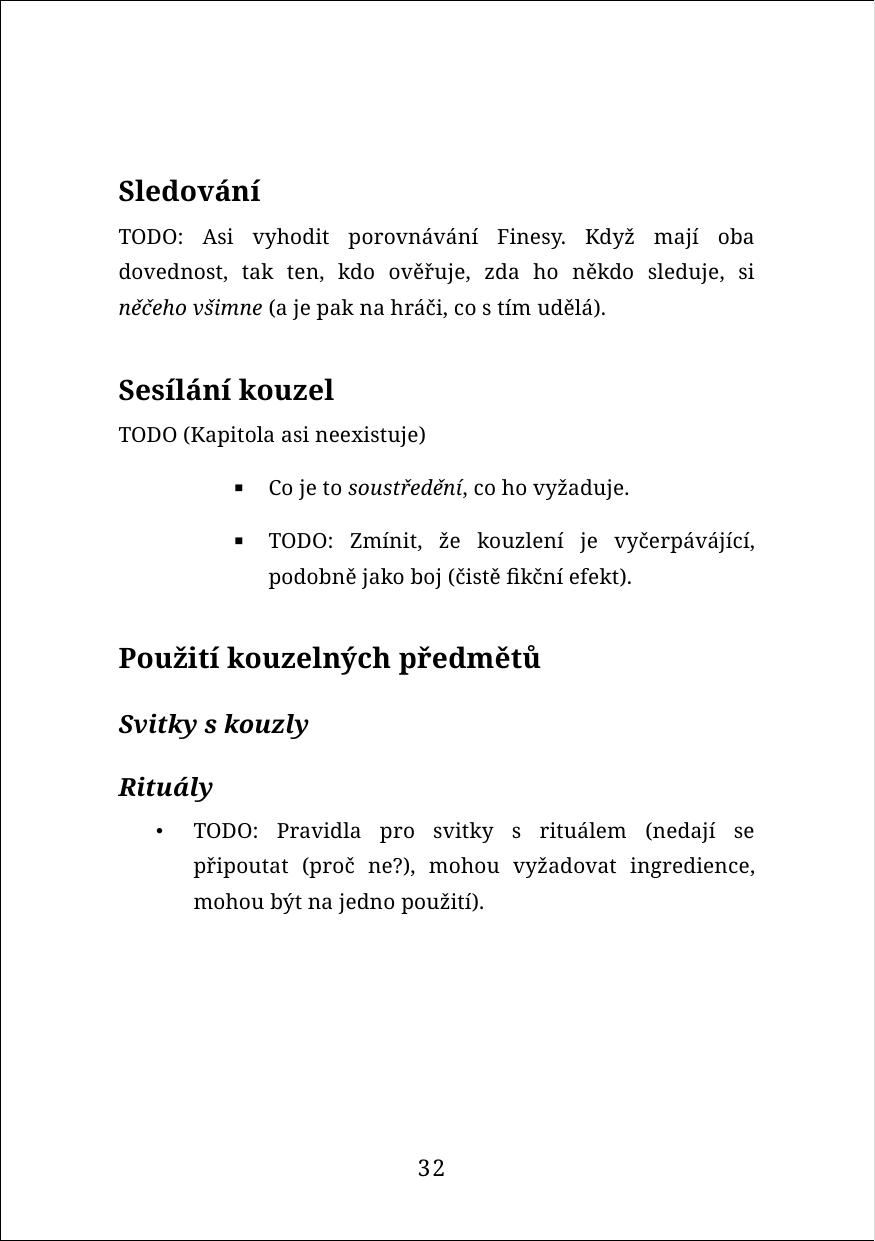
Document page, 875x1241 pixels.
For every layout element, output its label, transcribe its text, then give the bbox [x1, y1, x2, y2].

text TODO: Asi vyhodit porovnávání Finesy. Když mají oba dovednost, tak ten, kdo ověřuje, zda ho někdo sleduje, si něčeho všimne (a je pak na hráči, co s tím udělá). [118, 222, 756, 321]
list TODO: Pravidla pro svitky s rituálem (nedají se připoutat (proč ne?), mohou vyžadovat ingredience, mohou být na jedno použití). [156, 816, 756, 915]
subtitle Sesílání kouzel [118, 370, 756, 408]
subtitle Použití kouzelných předmětů [118, 639, 756, 677]
text TODO (Kapitola asi neexistuje) [118, 420, 756, 448]
list TODO: Zmínit, že kouzlení je vyčerpávájící, podobně jako boj (čistě fikční efekt). [231, 526, 756, 590]
subtitle Svitky s kouzly [118, 707, 756, 741]
list Co je to soustředění, co ho vyžaduje. [231, 473, 756, 502]
subtitle Rituály [118, 770, 756, 804]
subtitle Sledování [118, 172, 756, 210]
